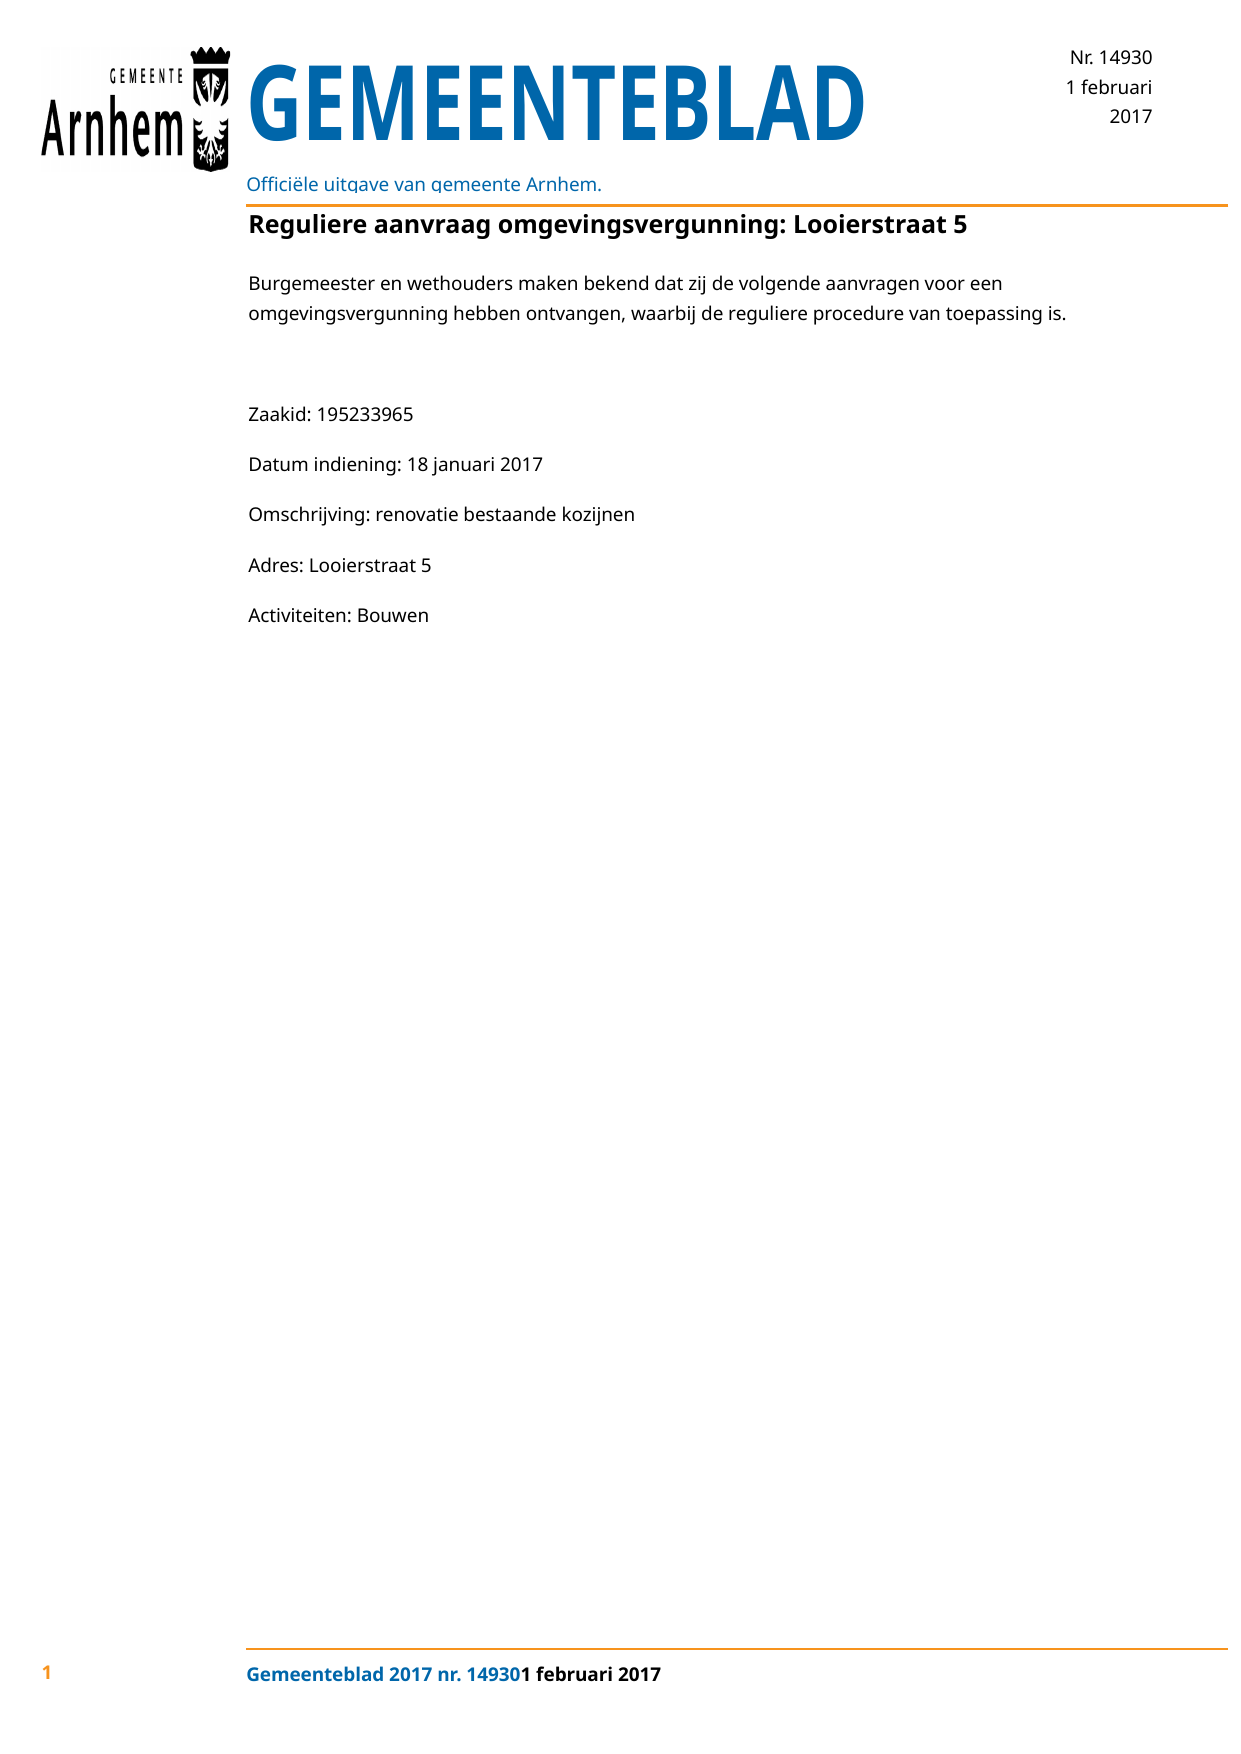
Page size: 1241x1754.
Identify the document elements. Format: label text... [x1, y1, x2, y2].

text Activiteiten: Bouwen [248, 602, 1152, 628]
text Datum indiening: 18 januari 2017 [248, 451, 1152, 477]
picture [41, 47, 231, 172]
text Zaakid: 195233965 [248, 401, 1152, 426]
text Reguliere aanvraag omgevingsvergunning: Looierstraat 5 [248, 207, 1152, 241]
text Burgemeester en wethouders maken bekend dat zij de volgende aanvragen voor een omgevingsvergunning hebben ontvangen, waarbij de reguliere procedure van toepassing is. [248, 270, 1152, 326]
text Omschrijving: renovatie bestaande kozijnen [248, 502, 1152, 527]
text Adres: Looierstraat 5 [248, 552, 1152, 578]
